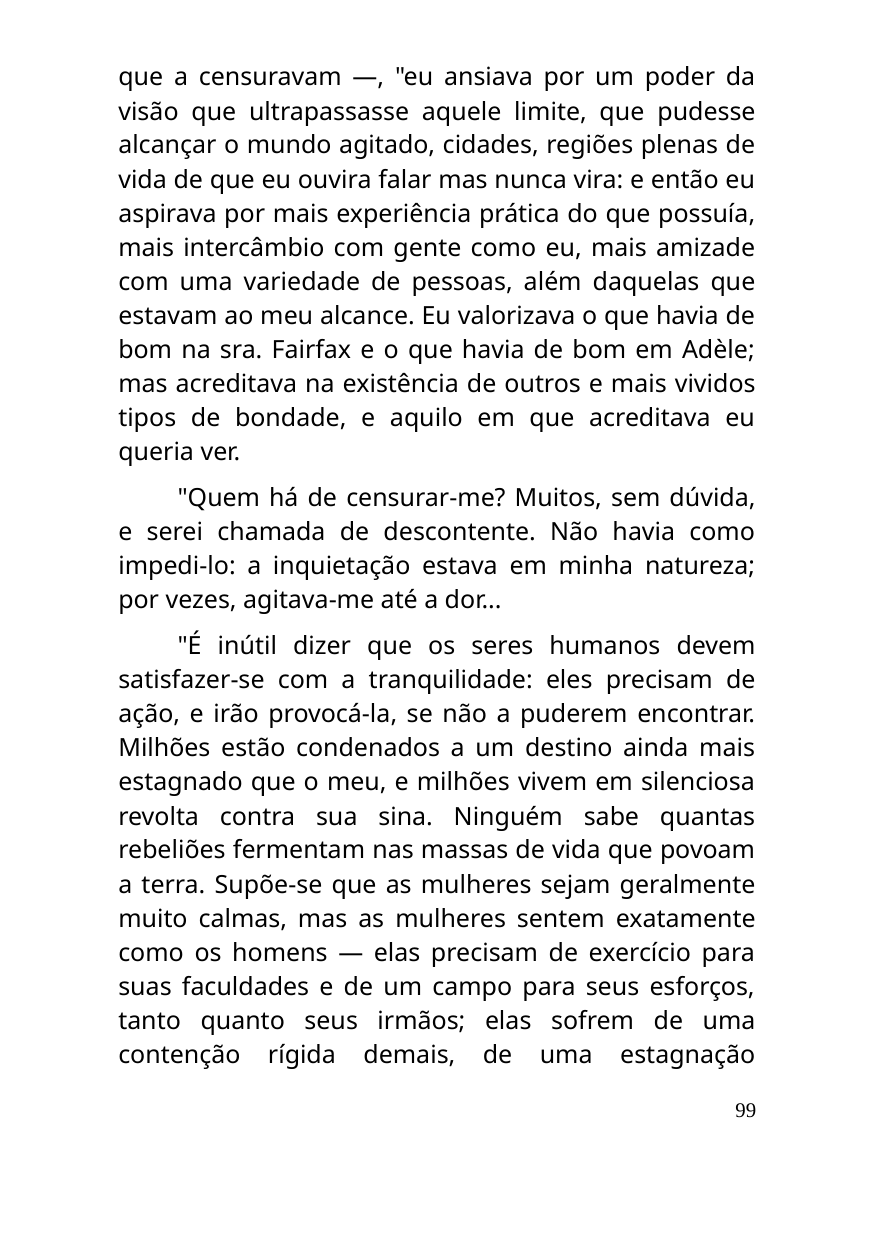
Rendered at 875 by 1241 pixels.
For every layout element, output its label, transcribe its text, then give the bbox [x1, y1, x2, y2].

text que a censuravam —, "eu ansiava por um poder da visão que ultrapassasse aquele limite, que pudesse alcançar o mundo agitado, cidades, regiões plenas de vida de que eu ouvira falar mas nunca vira: e então eu aspirava por mais experiência prática do que possuía, mais intercâmbio com gente como eu, mais amizade com uma variedade de pessoas, além daquelas que estavam ao meu alcance. Eu valorizava o que havia de bom na sra. Fairfax e o que havia de bom em Adèle; mas acreditava na existência de outros e mais vividos tipos de bondade, e aquilo em que acreditava eu queria ver. [118, 59, 756, 468]
text "Quem há de censurar-me? Muitos, sem dúvida, e serei chamada de descontente. Não havia como impedi-lo: a inquietação estava em minha natureza; por vezes, agitava-me até a dor... [118, 480, 756, 616]
text "É inútil dizer que os seres humanos devem satisfazer-se com a tranquilidade: eles precisam de ação, e irão provocá-la, se não a puderem encontrar. Milhões estão condenados a um destino ainda mais estagnado que o meu, e milhões vivem em silenciosa revolta contra sua sina. Ninguém sabe quantas rebeliões fermentam nas massas de vida que povoam a terra. Supõe-se que as mulheres sejam geralmente muito calmas, mas as mulheres sentem exatamente como os homens — elas precisam de exercício para suas faculdades e de um campo para seus esforços, tanto quanto seus irmãos; elas sofrem de uma contenção rígida demais, de uma estagnação [118, 628, 756, 1071]
